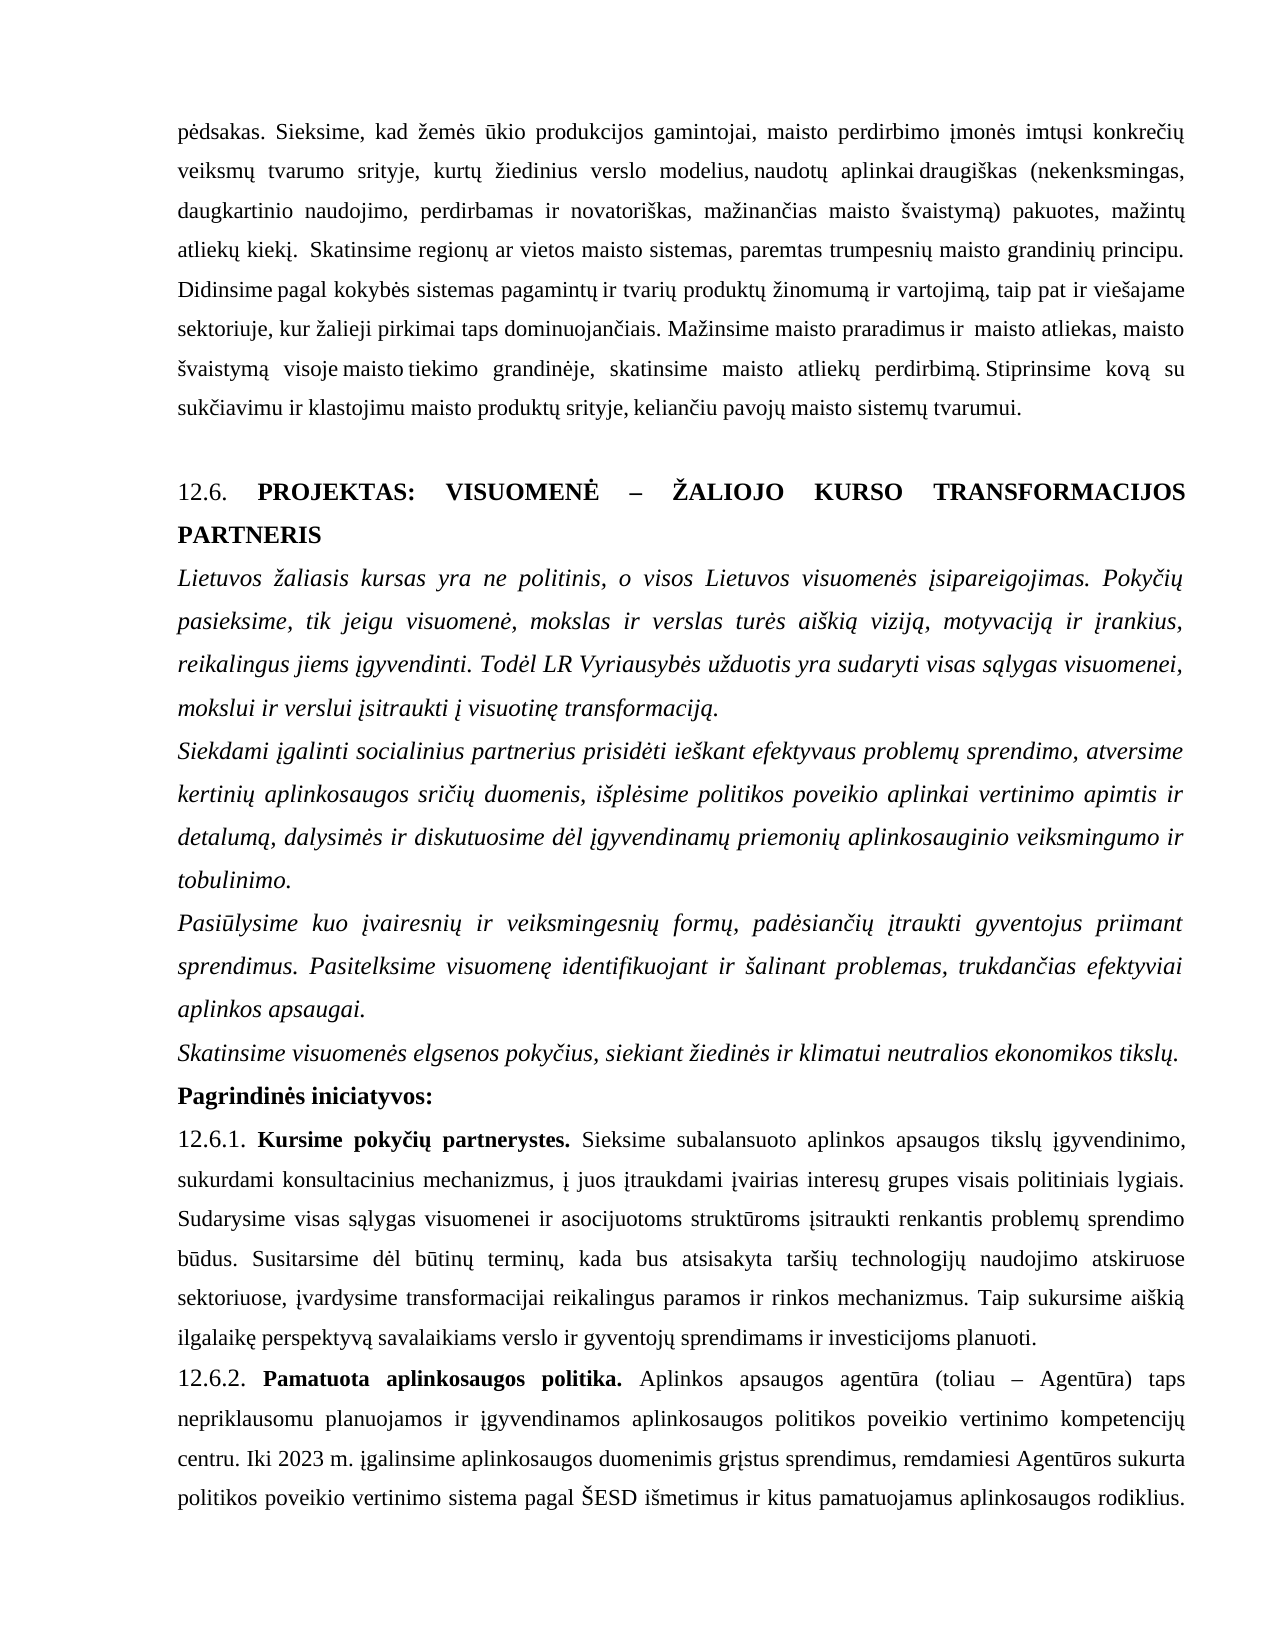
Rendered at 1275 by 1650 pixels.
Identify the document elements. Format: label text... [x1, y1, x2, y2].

text Pagrindinės iniciatyvos: [177, 1081, 1186, 1109]
text Pasiūlysime kuo įvairesnių ir veiksmingesnių formų, padėsiančių įtraukti gyventojus priimant sprendimus. Pasitelksime visuomenę identifikuojant ir šalinant problemas, trukdančias efektyviai aplinkos apsaugai. [177, 908, 1186, 1023]
text pėdsakas. Sieksime, kad žemės ūkio produkcijos gamintojai, maisto perdirbimo įmonės imtųsi konkrečių veiksmų tvarumo srityje, kurtų žiedinius verslo modelius, naudotų aplinkai draugiškas (nekenksmingas, daugkartinio naudojimo, perdirbamas ir novatoriškas, mažinančias maisto švaistymą) pakuotes, mažintų atliekų kiekį. Skatinsime regionų ar vietos maisto sistemas, paremtas trumpesnių maisto grandinių principu. Didinsime pagal kokybės sistemas pagamintų ir tvarių produktų žinomumą ir vartojimą, taip pat ir viešajame sektoriuje, kur žalieji pirkimai taps dominuojančiais. Mažinsime maisto praradimus ir maisto atliekas, maisto švaistymą visoje maisto tiekimo grandinėje, skatinsime maisto atliekų perdirbimą. Stiprinsime kovą su sukčiavimu ir klastojimu maisto produktų srityje, keliančiu pavojų maisto sistemų tvarumui. [177, 118, 1186, 421]
text Lietuvos žaliasis kursas yra ne politinis, o visos Lietuvos visuomenės įsipareigojimas. Pokyčių pasieksime, tik jeigu visuomenė, mokslas ir verslas turės aiškią viziją, motyvaciją ir įrankius, reikalingus jiems įgyvendinti. Todėl LR Vyriausybės užduotis yra sudaryti visas sąlygas visuomenei, mokslui ir verslui įsitraukti į visuotinę transformaciją. [177, 563, 1186, 721]
text Skatinsime visuomenės elgsenos pokyčius, siekiant žiedinės ir klimatui neutralios ekonomikos tikslų. [177, 1038, 1186, 1066]
text 12.6. PROJEKTAS: VISUOMENĖ – ŽALIOJO KURSO TRANSFORMACIJOS PARTNERIS [177, 477, 1186, 549]
text 12.6.1. Kursime pokyčių partnerystes. Sieksime subalansuoto aplinkos apsaugos tikslų įgyvendinimo, sukurdami konsultacinius mechanizmus, į juos įtraukdami įvairias interesų grupes visais politiniais lygiais. Sudarysime visas sąlygas visuomenei ir asocijuotoms struktūroms įsitraukti renkantis problemų sprendimo būdus. Susitarsime dėl būtinų terminų, kada bus atsisakyta taršių technologijų naudojimo atskiruose sektoriuose, įvardysime transformacijai reikalingus paramos ir rinkos mechanizmus. Taip sukursime aiškią ilgalaikę perspektyvą savalaikiams verslo ir gyventojų sprendimams ir investicijoms planuoti. [177, 1124, 1186, 1350]
text Siekdami įgalinti socialinius partnerius prisidėti ieškant efektyvaus problemų sprendimo, atversime kertinių aplinkosaugos sričių duomenis, išplėsime politikos poveikio aplinkai vertinimo apimtis ir detalumą, dalysimės ir diskutuosime dėl įgyvendinamų priemonių aplinkosauginio veiksmingumo ir tobulinimo. [177, 736, 1186, 894]
text 12.6.2. Pamatuota aplinkosaugos politika. Aplinkos apsaugos agentūra (toliau – Agentūra) taps nepriklausomu planuojamos ir įgyvendinamos aplinkosaugos politikos poveikio vertinimo kompetencijų centru. Iki 2023 m. įgalinsime aplinkosaugos duomenimis grįstus sprendimus, remdamiesi Agentūros sukurta politikos poveikio vertinimo sistema pagal ŠESD išmetimus ir kitus pamatuojamus aplinkosaugos rodiklius. [177, 1363, 1186, 1510]
